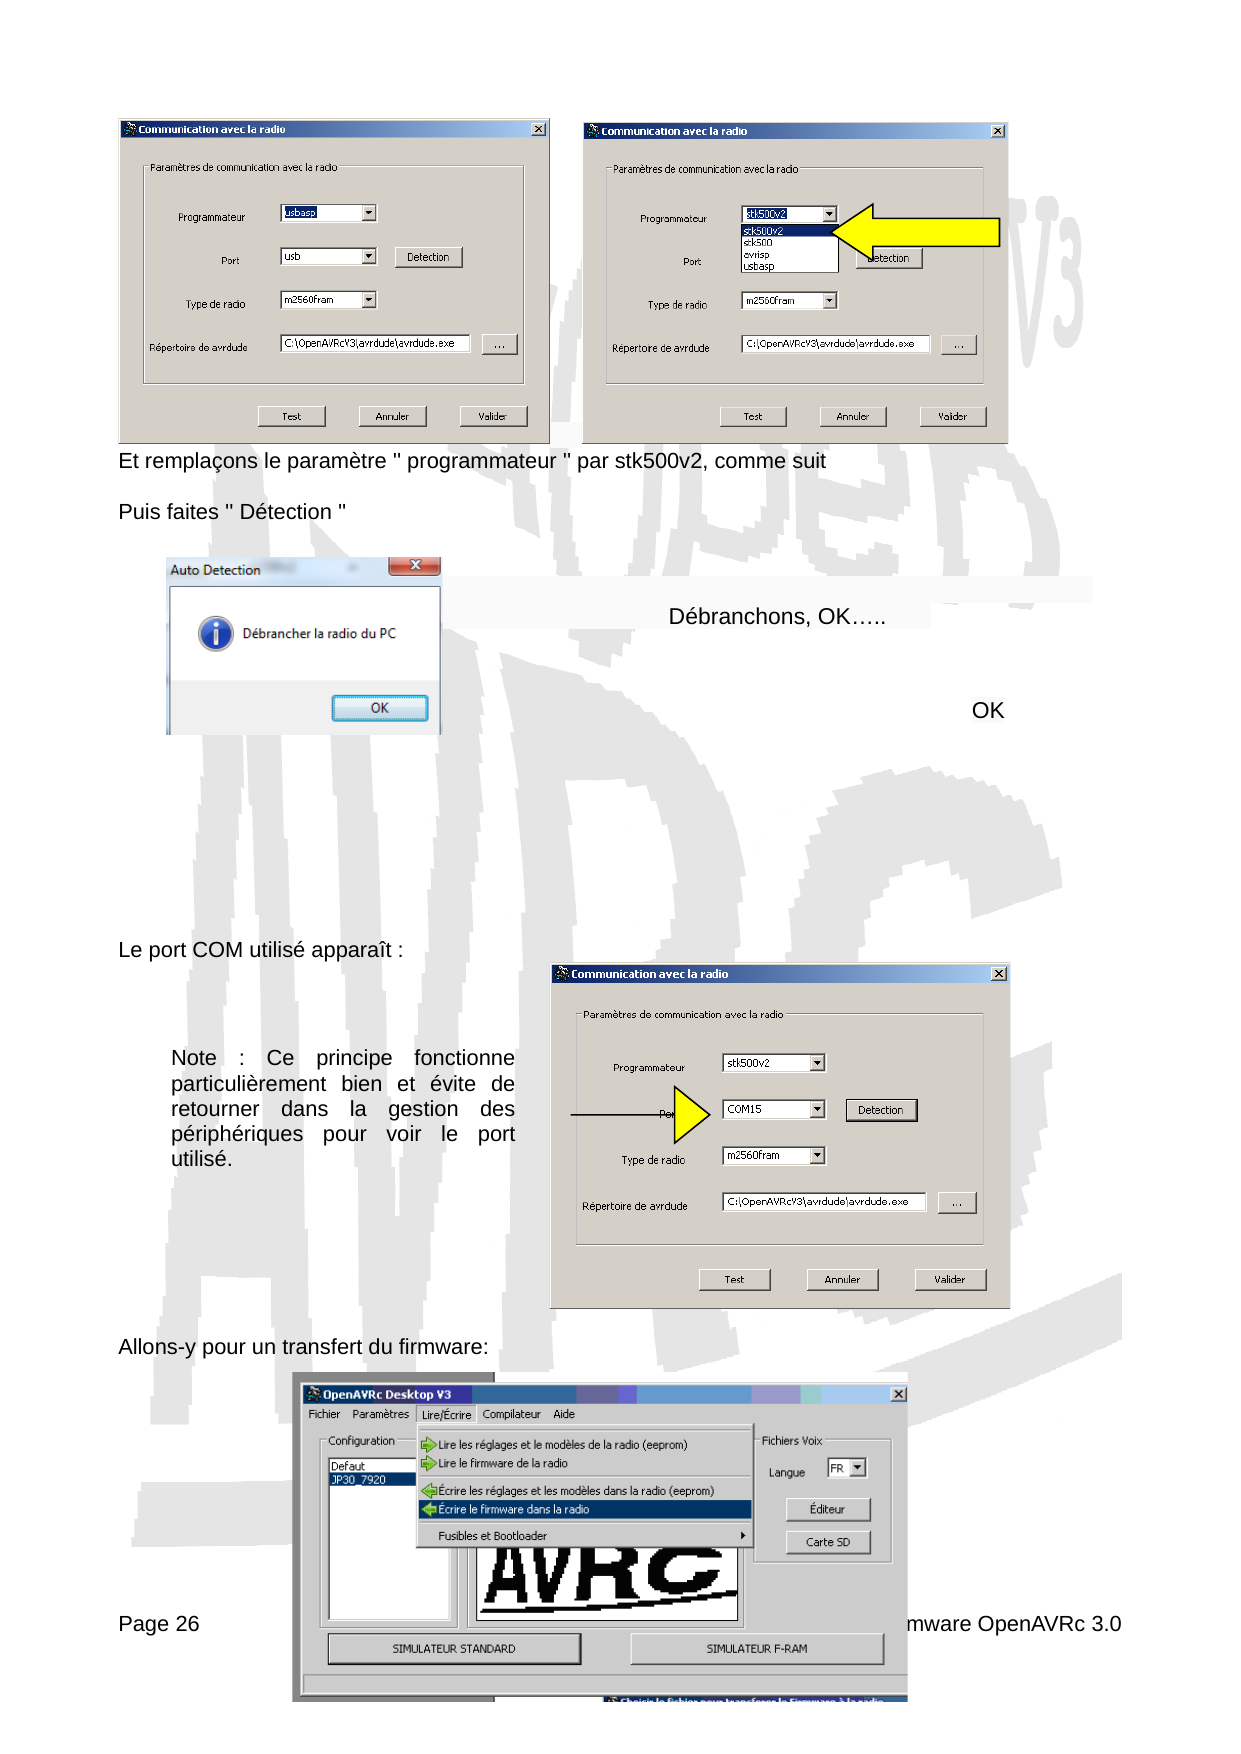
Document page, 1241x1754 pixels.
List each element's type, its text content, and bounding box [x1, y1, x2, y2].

text [118, 576, 166, 629]
picture [549, 962, 1011, 1309]
text Allons-y pour un transfert du firmware: [118, 1334, 1122, 1359]
picture [166, 557, 443, 735]
text [972, 723, 1043, 733]
text Puis faites '' Détection '' [118, 498, 1122, 524]
picture [118, 118, 550, 444]
picture [581, 121, 1009, 444]
text Le port COM utilisé apparaît : [118, 937, 1122, 963]
text Débranchons, OK….. [443, 576, 1122, 629]
text Note : Ce principe fonctionne particulièrement bien et évite de retourner dans la gestion des périphériques pour voir le port utilisé. [171, 1045, 516, 1171]
text OK [972, 697, 1043, 723]
text Et remplaçons le paramètre '' programmateur '' par stk500v2, comme suit [118, 448, 1122, 473]
